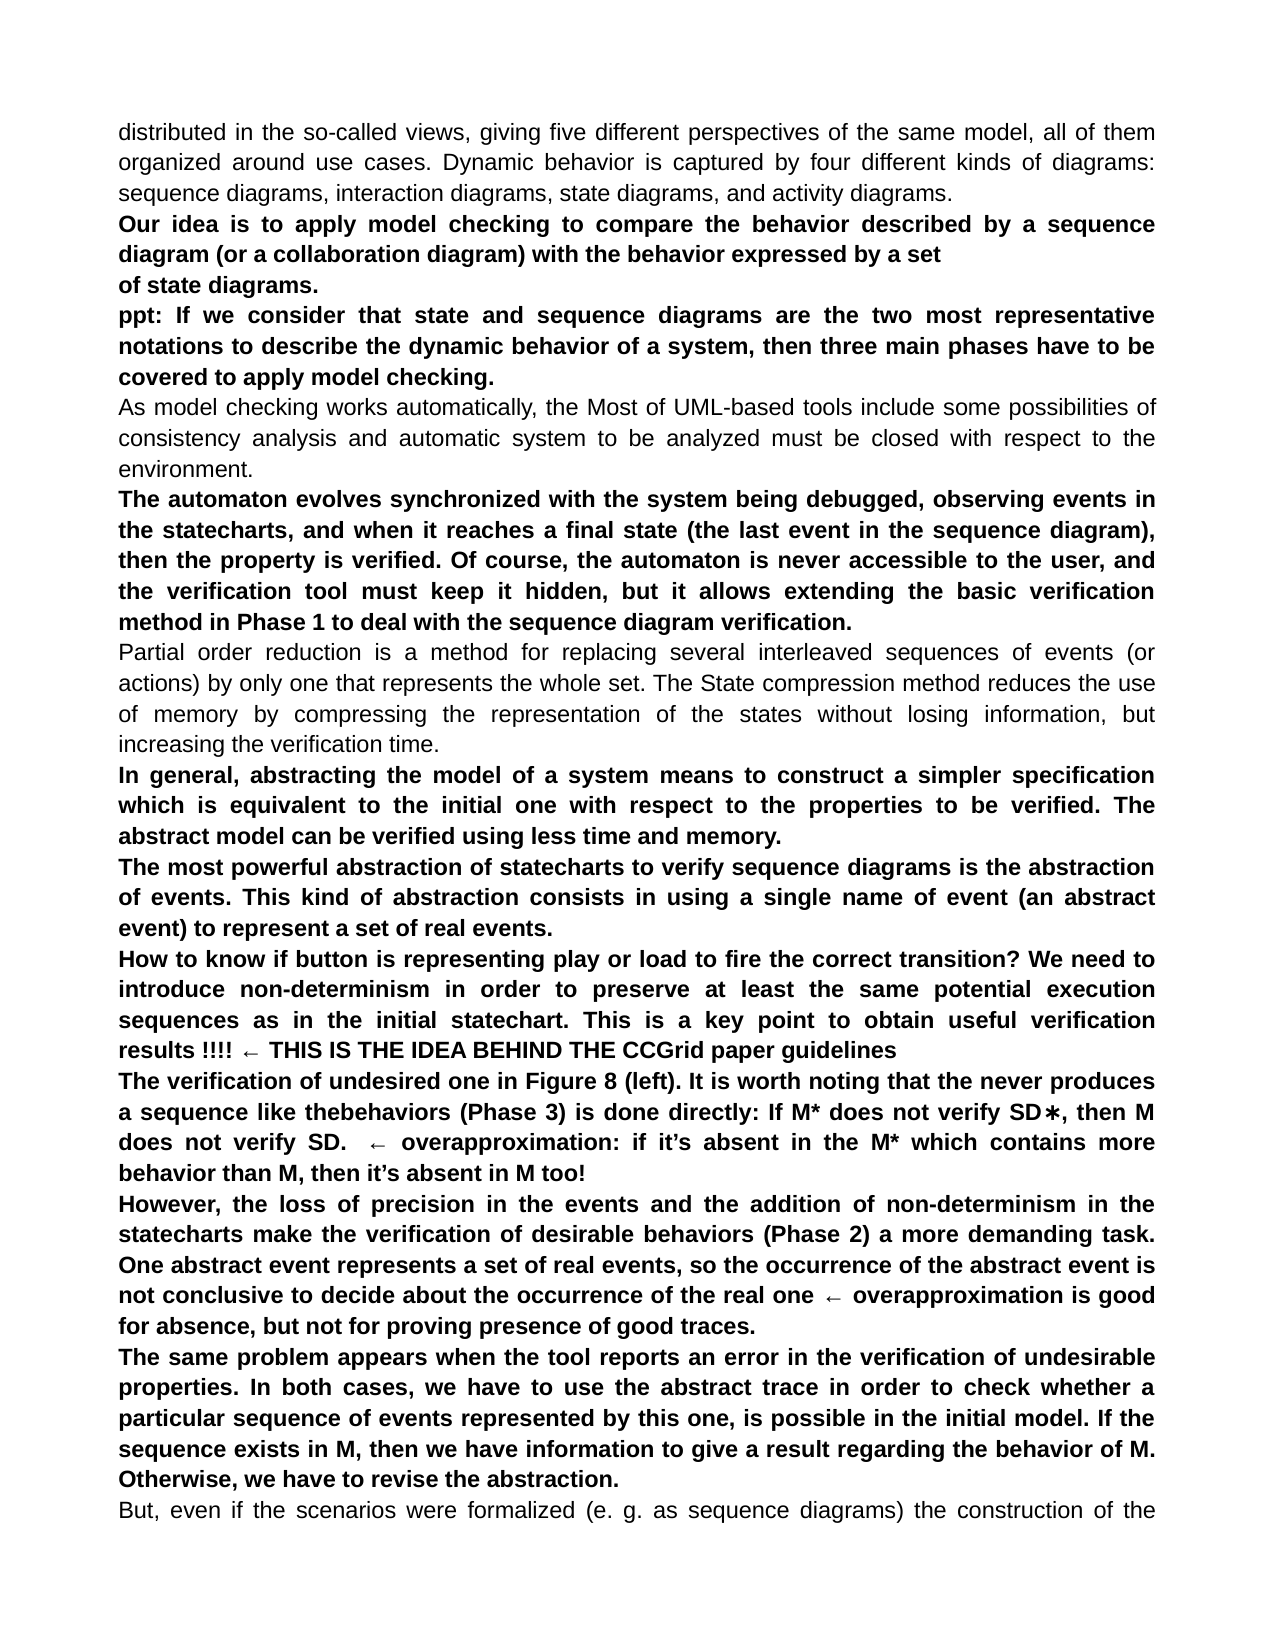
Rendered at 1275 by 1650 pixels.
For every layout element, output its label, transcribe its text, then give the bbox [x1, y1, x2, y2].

text Our idea is to apply model checking to compare the behavior described by a sequence diagram (or a collaboration diagram) with the behavior expressed by a set [118, 210, 1157, 267]
text The automaton evolves synchronized with the system being debugged, observing events in the statecharts, and when it reaches a final state (the last event in the sequence diagram), then the property is verified. Of course, the automaton is never accessible to the user, and the verification tool must keep it hidden, but it allows extending the basic verification method in Phase 1 to deal with the sequence diagram verification. [118, 486, 1157, 635]
text of state diagrams. [118, 271, 1157, 298]
text Partial order reduction is a method for replacing several interleaved sequences of events (or actions) by only one that represents the whole set. The State compression method reduces the use of memory by compressing the representation of the states without losing information, but increasing the verification time. [118, 639, 1157, 757]
text The same problem appears when the tool reports an error in the verification of undesirable properties. In both cases, we have to use the abstract trace in order to check whether a particular sequence of events represented by this one, is possible in the initial model. If the sequence exists in M, then we have information to give a result regarding the behavior of M. Otherwise, we have to revise the abstraction. [118, 1343, 1157, 1492]
text But, even if the scenarios were formalized (e. g. as sequence diagrams) the construction of the [118, 1496, 1157, 1523]
text In general, abstracting the model of a system means to construct a simpler specification which is equivalent to the initial one with respect to the properties to be verified. The abstract model can be verified using less time and memory. [118, 761, 1157, 849]
text How to know if button is representing play or load to fire the correct transition? We need to introduce non-determinism in order to preserve at least the same potential execution sequences as in the initial statechart. This is a key point to obtain useful verification results !!!! ← THIS IS THE IDEA BEHIND THE CCGrid paper guidelines [118, 945, 1157, 1064]
text distributed in the so-called views, giving five different perspectives of the same model, all of them organized around use cases. Dynamic behavior is captured by four different kinds of diagrams: sequence diagrams, interaction diagrams, state diagrams, and activity diagrams. [118, 118, 1157, 206]
text As model checking works automatically, the Most of UML-based tools include some possibilities of consistency analysis and automatic system to be analyzed must be closed with respect to the environment. [118, 394, 1157, 482]
text The most powerful abstraction of statecharts to verify sequence diagrams is the abstraction of events. This kind of abstraction consists in using a single name of event (an abstract event) to represent a set of real events. [118, 853, 1157, 941]
text ppt: If we consider that state and sequence diagrams are the two most representative notations to describe the dynamic behavior of a system, then three main phases have to be covered to apply model checking. [118, 302, 1157, 390]
text The verification of undesired one in Figure 8 (left). It is worth noting that the never produces a sequence like thebehaviors (Phase 3) is done directly: If M* does not verify SD∗, then M does not verify SD. ← overapproximation: if it’s absent in the M* which contains more behavior than M, then it’s absent in M too! [118, 1067, 1157, 1186]
text However, the loss of precision in the events and the addition of non-determinism in the statecharts make the verification of desirable behaviors (Phase 2) a more demanding task. One abstract event represents a set of real events, so the occurrence of the abstract event is not conclusive to decide about the occurrence of the real one ← overapproximation is good for absence, but not for proving presence of good traces. [118, 1190, 1157, 1339]
